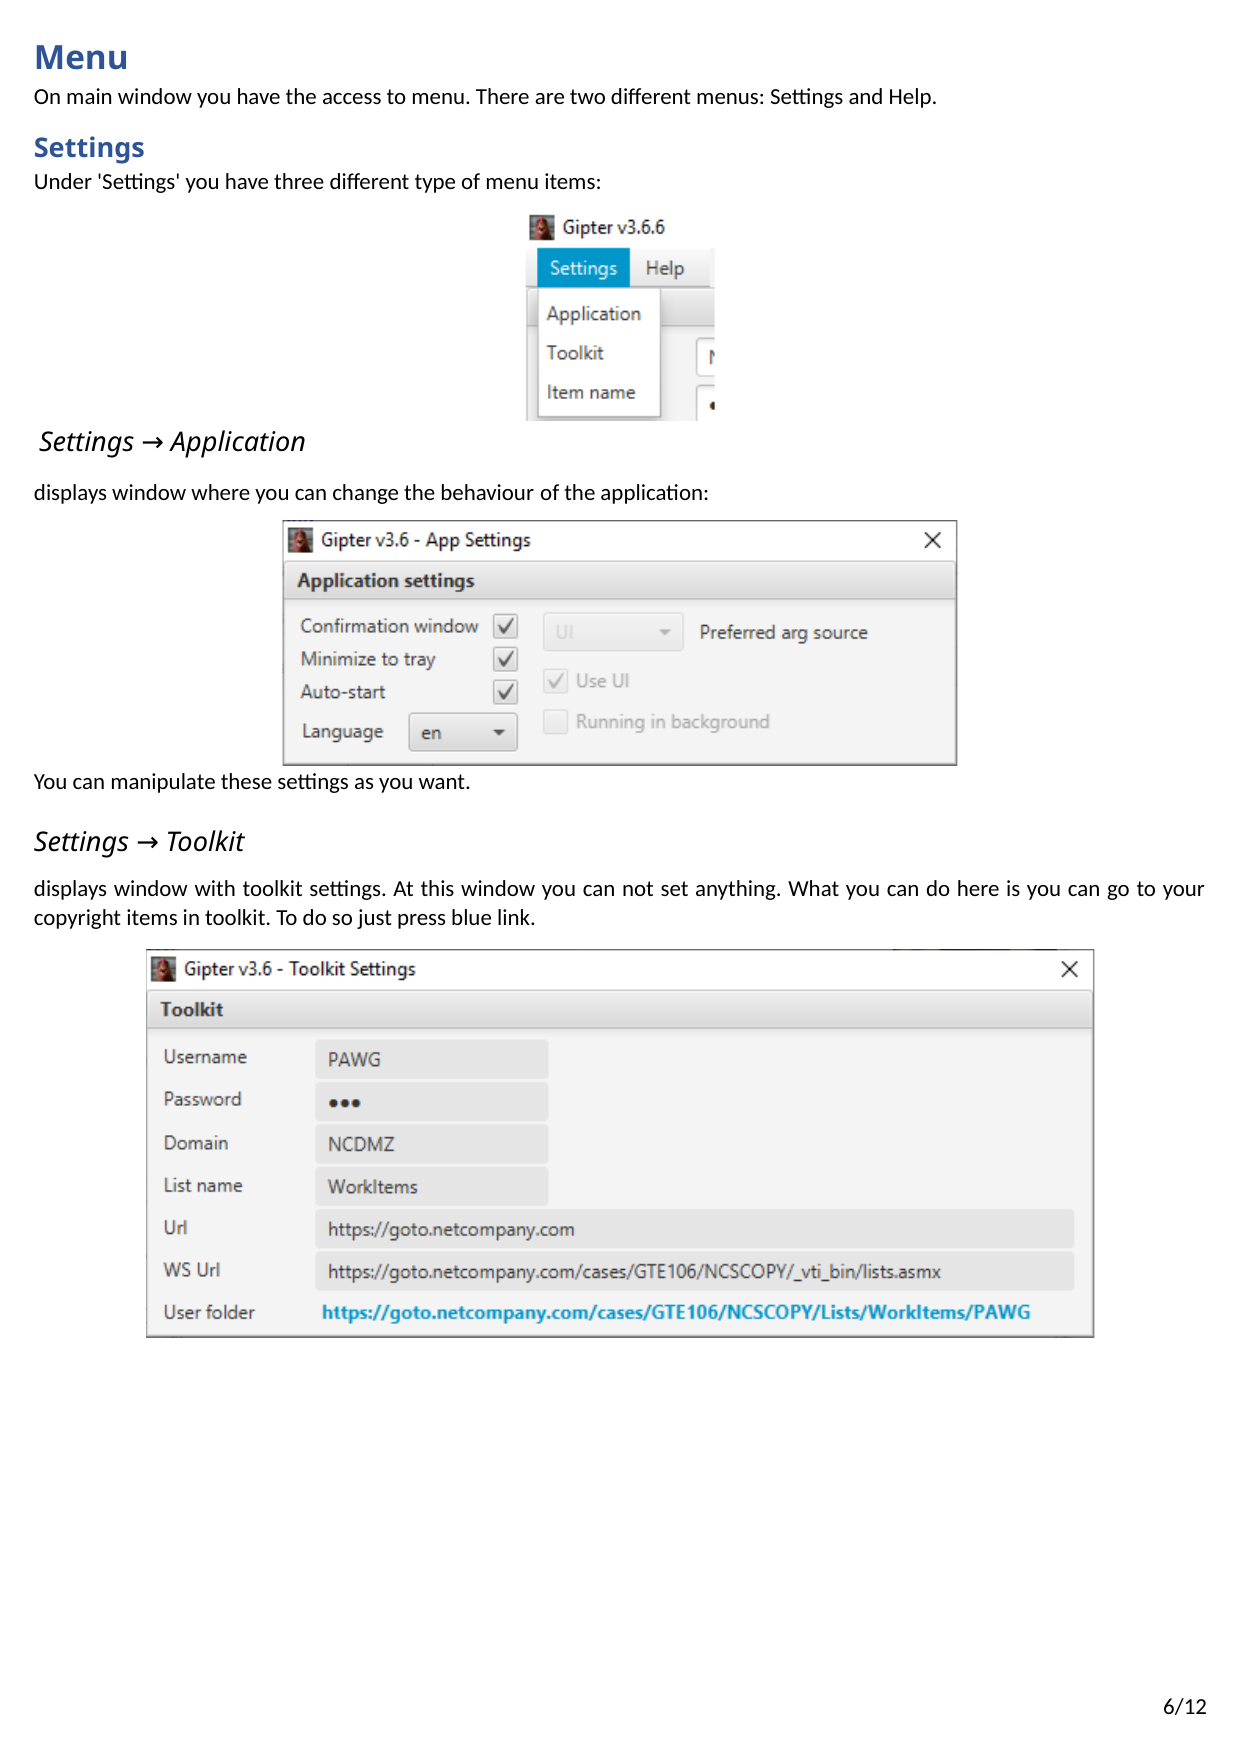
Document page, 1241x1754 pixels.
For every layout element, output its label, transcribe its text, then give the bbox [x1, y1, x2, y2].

text Settings → Application [34, 421, 1207, 459]
text Under 'Settings' you have three different type of menu items: [34, 167, 1207, 195]
text You can manipulate these settings as you want. [34, 766, 1207, 795]
picture [146, 949, 1095, 1338]
text displays window with toolkit settings. At this window you can not set anything. What you can do here is you can go to your copyright items in toolkit. To do so just press blue link. [34, 874, 1207, 931]
subtitle Settings [34, 128, 1207, 165]
text displays window where you can change the behaviour of the application: [34, 478, 1207, 506]
text On main window you have the access to menu. There are two different menus: Settings and Help. [34, 82, 1207, 110]
picture [525, 209, 715, 421]
subtitle Menu [34, 34, 1207, 79]
picture [282, 520, 958, 766]
subtitle Settings → Toolkit [34, 822, 1207, 859]
